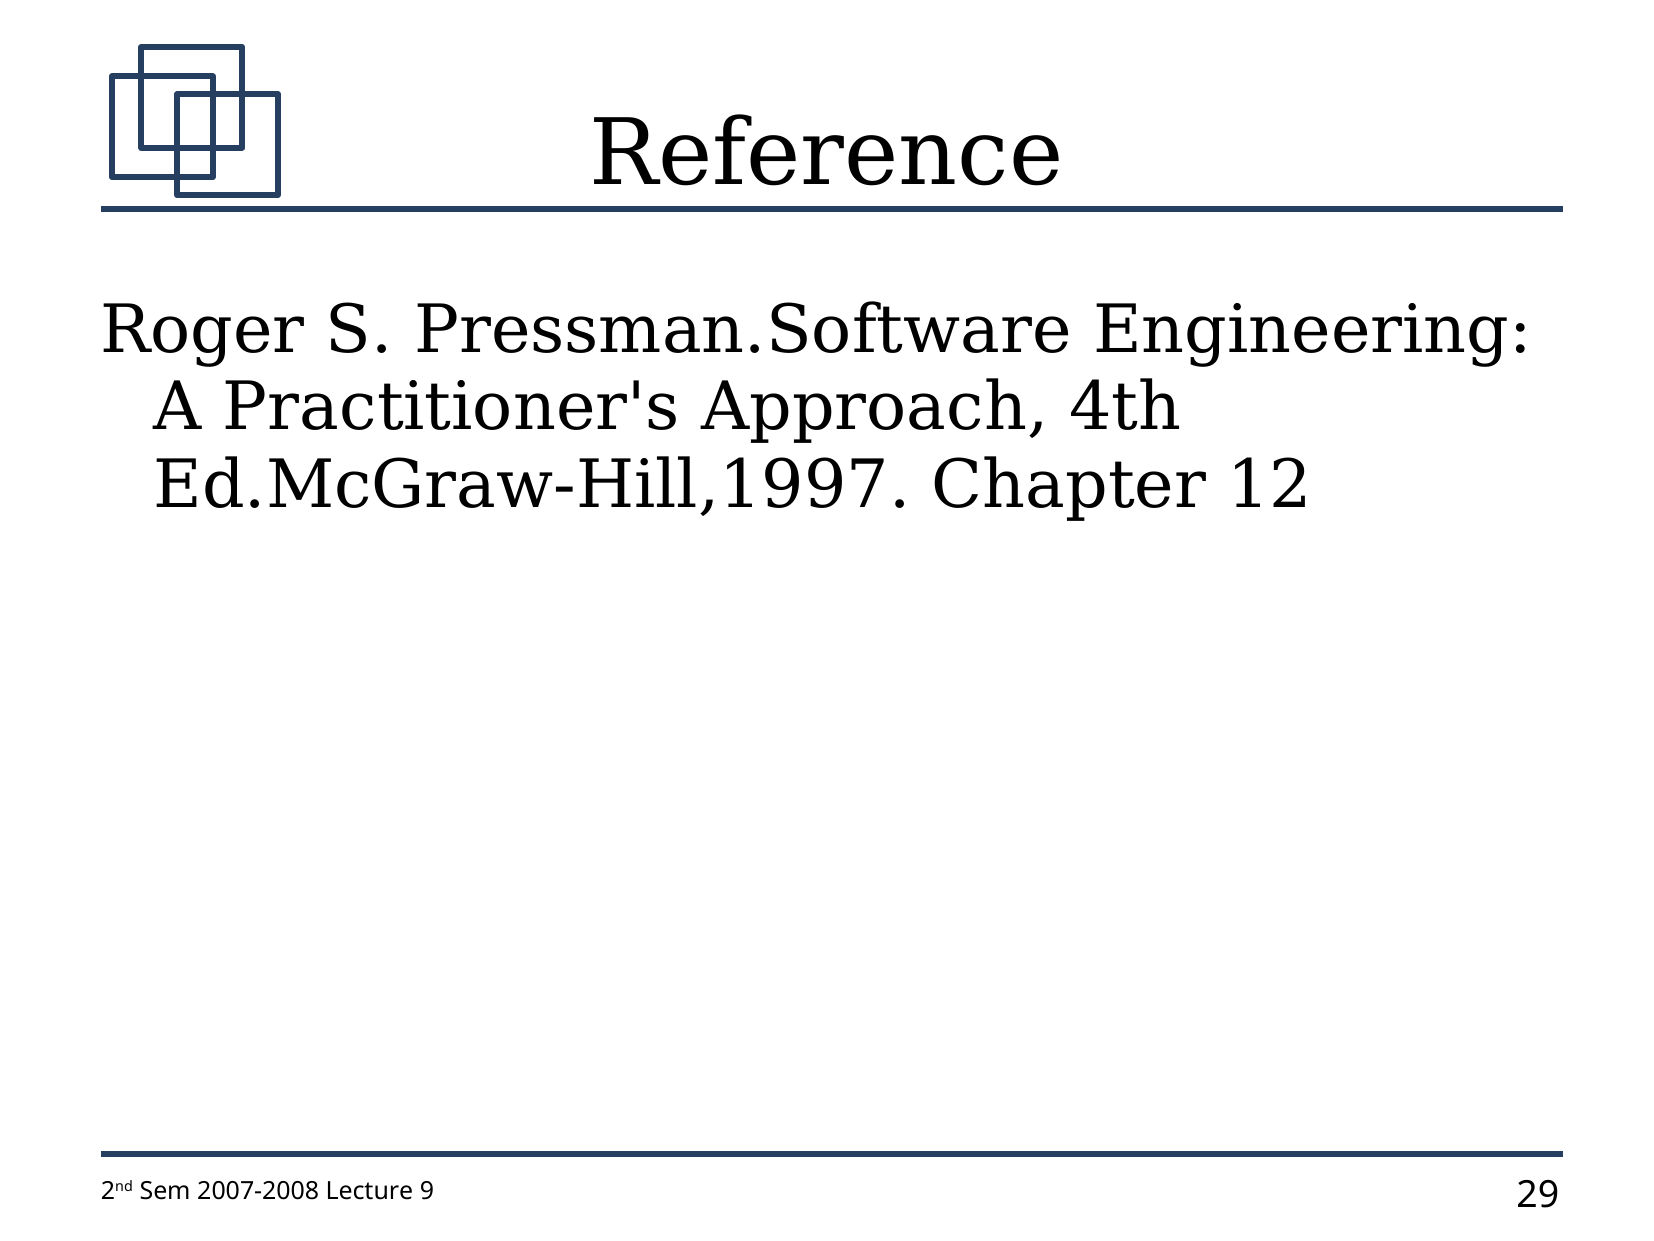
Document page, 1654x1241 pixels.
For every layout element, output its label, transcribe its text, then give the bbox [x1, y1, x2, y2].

title Reference [82, 49, 1571, 257]
list Roger S. Pressman.Software Engineering: A Practitioner's Approach, 4th Ed.McGraw-Hill,1997. Chapter 12 [82, 290, 1571, 1109]
